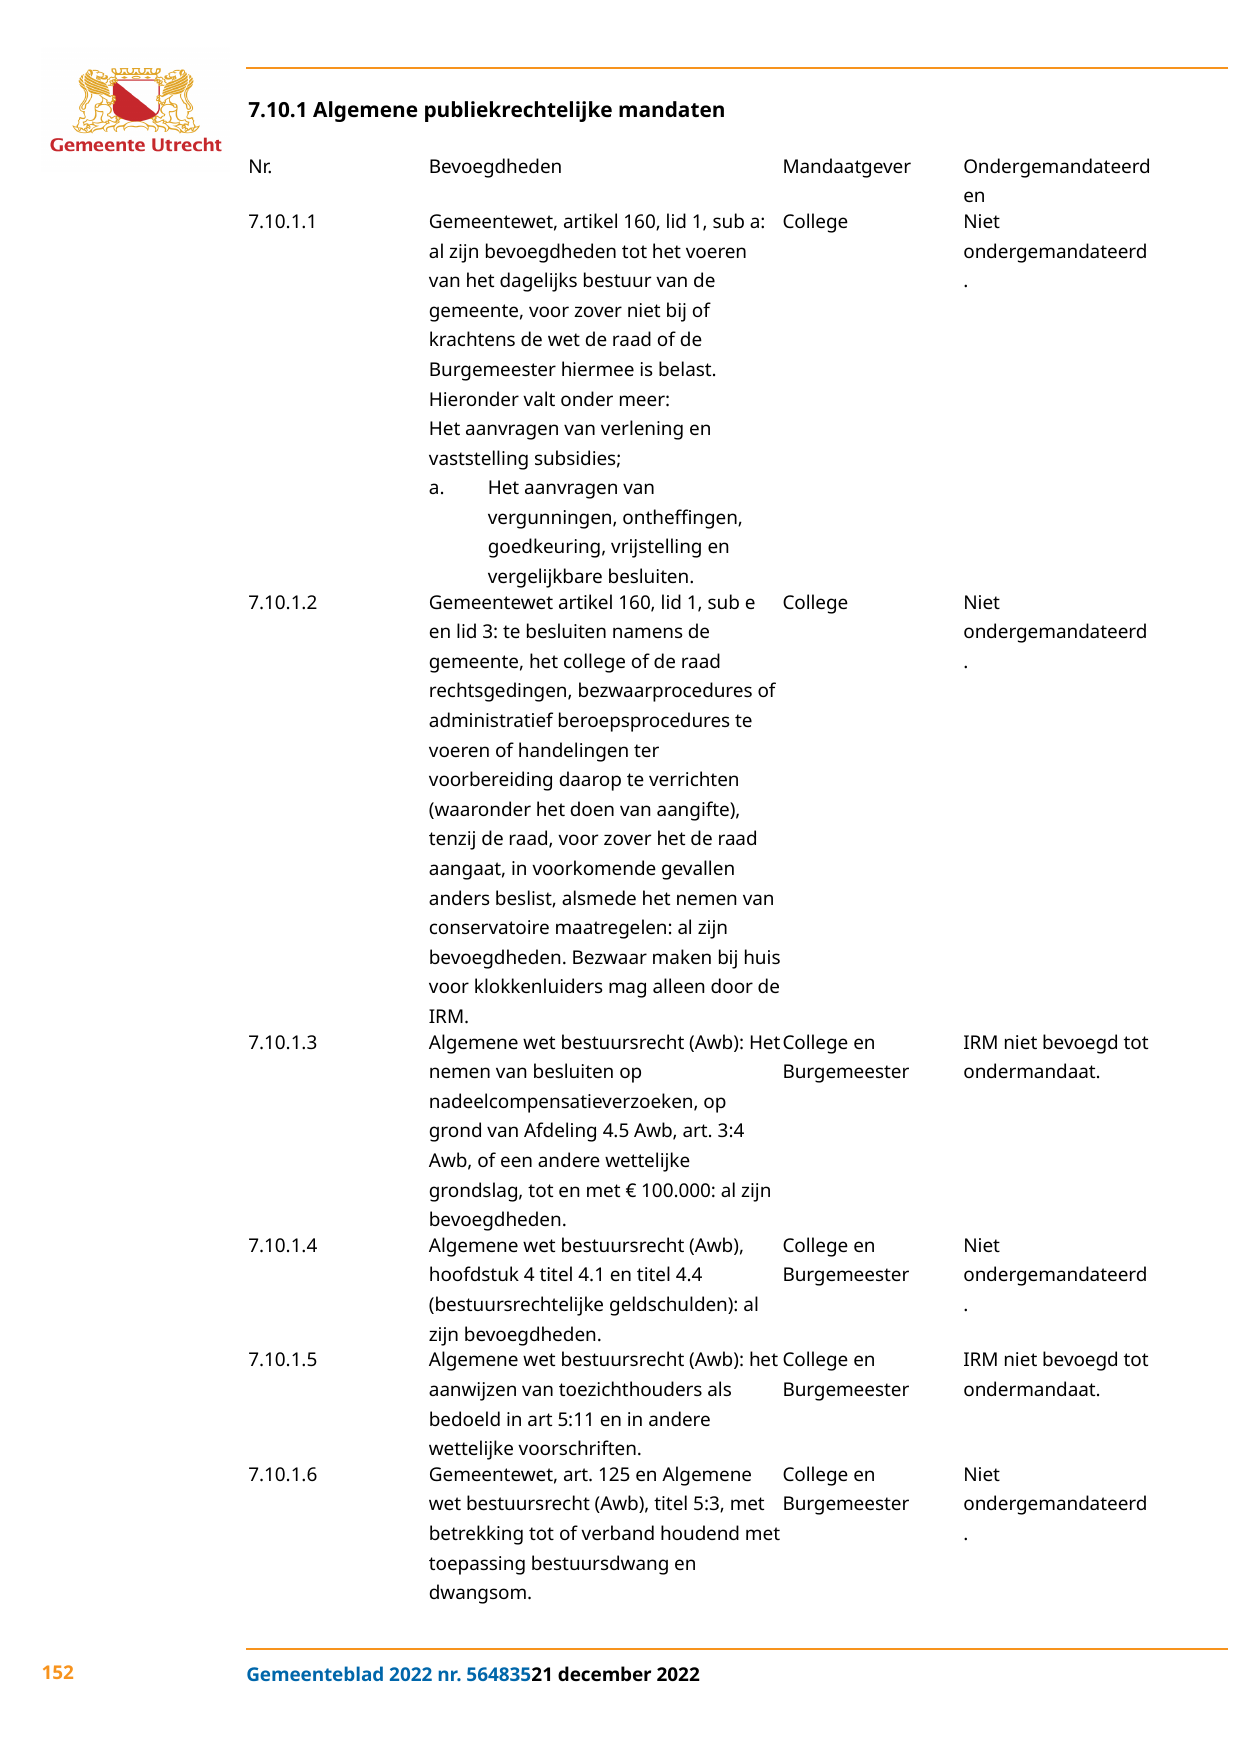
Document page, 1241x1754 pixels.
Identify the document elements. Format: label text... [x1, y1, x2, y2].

table_cell College [782, 208, 963, 589]
table_cell Niet ondergemandateerd. [963, 589, 1152, 1029]
table_cell College en Burgemeester [782, 1029, 963, 1232]
table_cell 7.10.1.4 [248, 1232, 429, 1347]
table_cell 7.10.1.6 [248, 1461, 429, 1605]
table_cell Algemene wet bestuursrecht (Awb), hoofdstuk 4 titel 4.1 en titel 4.4 (bestuursrechtelijke geldschulden): al zijn bevoegdheden. [429, 1232, 782, 1347]
table_cell 7.10.1.1 [248, 208, 429, 589]
table_header Ondergemandateerden [963, 153, 1152, 208]
table_cell College [782, 589, 963, 1029]
table_cell Gemeentewet artikel 160, lid 1, sub e en lid 3: te besluiten namens de gemeente, het college of de raad rechtsgedingen, bezwaarprocedures of administratief beroepsprocedures te voeren of handelingen ter voorbereiding daarop te verrichten (waaronder het doen van aangifte), tenzij de raad, voor zover het de raad aangaat, in voorkomende gevallen anders beslist, alsmede het nemen van conservatoire maatregelen: al zijn bevoegdheden. Bezwaar maken bij huis voor klokkenluiders mag alleen door de IRM. [429, 589, 782, 1029]
table_header Mandaatgever [782, 153, 963, 208]
table_cell 7.10.1.3 [248, 1029, 429, 1232]
table_header Bevoegdheden [429, 153, 782, 208]
table_cell Algemene wet bestuursrecht (Awb): het aanwijzen van toezichthouders als bedoeld in art 5:11 en in andere wettelijke voorschriften. [429, 1347, 782, 1461]
table_header Nr. [248, 153, 429, 208]
table_cell Gemeentewet, artikel 160, lid 1, sub a: al zijn bevoegdheden tot het voeren van het dagelijks bestuur van de gemeente, voor zover niet bij of krachtens de wet de raad of de Burgemeester hiermee is belast. Hieronder valt onder meer: Het aanvragen van verlening en vaststelling subsidies; Het aanvragen van vergunningen, ontheffingen, goedkeuring, vrijstelling en vergelijkbare besluiten. [429, 208, 782, 589]
table_cell College en Burgemeester [782, 1347, 963, 1461]
text 7.10.1 Algemene publiekrechtelijke mandaten [248, 95, 1152, 123]
table_cell College en Burgemeester [782, 1461, 963, 1605]
table_cell Gemeentewet, art. 125 en Algemene wet bestuursrecht (Awb), titel 5:3, met betrekking tot of verband houdend met toepassing bestuursdwang en dwangsom. [429, 1461, 782, 1605]
table_cell IRM niet bevoegd tot ondermandaat. [963, 1347, 1152, 1461]
table_cell Algemene wet bestuursrecht (Awb): Het nemen van besluiten op nadeelcompensatieverzoeken, op grond van Afdeling 4.5 Awb, art. 3:4 Awb, of een andere wettelijke grondslag, tot en met € 100.000: al zijn bevoegdheden. [429, 1029, 782, 1232]
table_cell College en Burgemeester [782, 1232, 963, 1347]
table_cell Niet ondergemandateerd. [963, 208, 1152, 589]
table_cell 7.10.1.5 [248, 1347, 429, 1461]
picture [41, 47, 231, 172]
table_cell Niet ondergemandateerd. [963, 1232, 1152, 1347]
table_cell IRM niet bevoegd tot ondermandaat. [963, 1029, 1152, 1232]
table_cell Niet ondergemandateerd. [963, 1461, 1152, 1605]
table_cell 7.10.1.2 [248, 589, 429, 1029]
